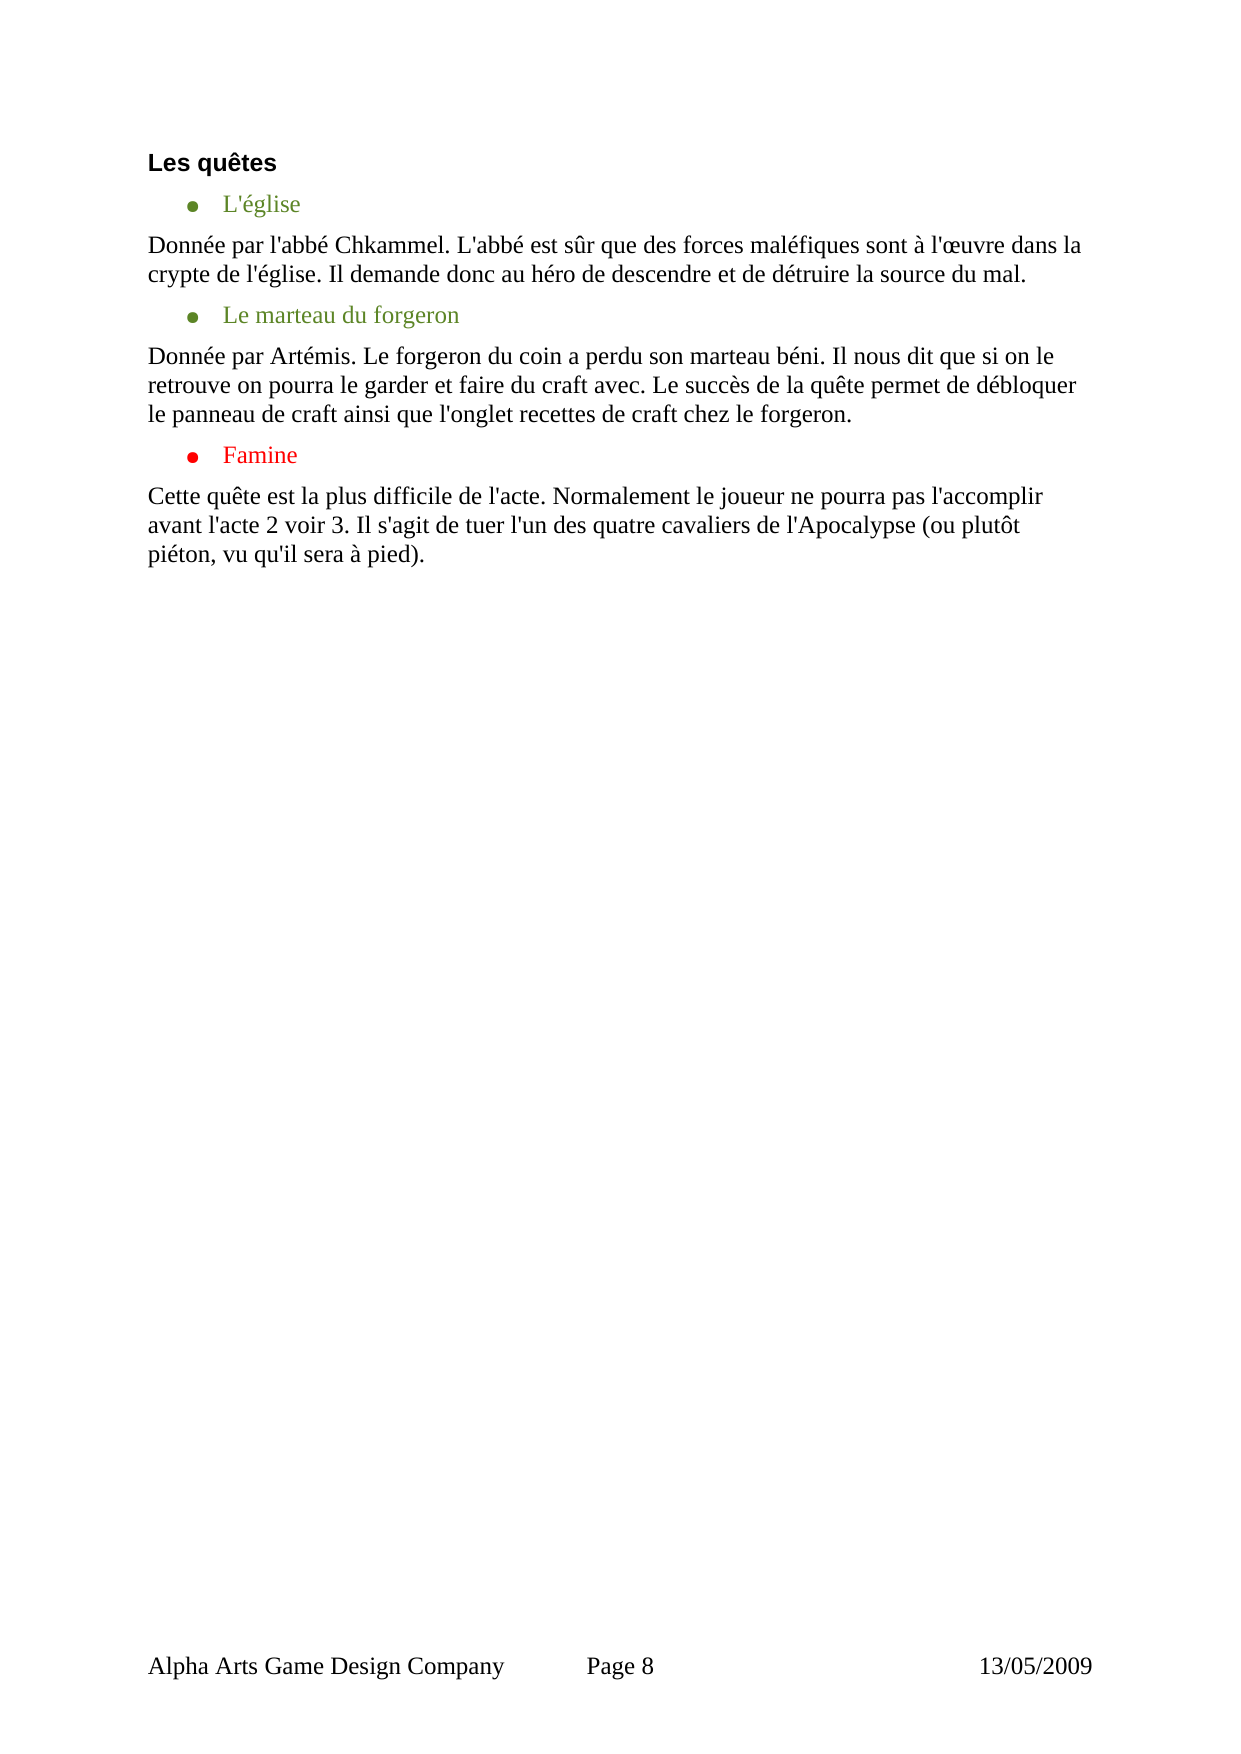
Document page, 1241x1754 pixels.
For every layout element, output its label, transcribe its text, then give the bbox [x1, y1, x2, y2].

subtitle Les quêtes [148, 148, 1092, 176]
list Le marteau du forgeron [185, 300, 1092, 329]
text Donnée par l'abbé Chkammel. L'abbé est sûr que des forces maléfiques sont à l'œuvre dans la crypte de l'église. Il demande donc au héro de descendre et de détruire la source du mal. [148, 230, 1092, 287]
text Donnée par Artémis. Le forgeron du coin a perdu son marteau béni. Il nous dit que si on le retrouve on pourra le garder et faire du craft avec. Le succès de la quête permet de débloquer le panneau de craft ainsi que l'onglet recettes de craft chez le forgeron. [148, 341, 1092, 427]
list L'église [185, 189, 1092, 217]
list Famine [185, 440, 1092, 469]
text Cette quête est la plus difficile de l'acte. Normalement le joueur ne pourra pas l'accomplir avant l'acte 2 voir 3. Il s'agit de tuer l'un des quatre cavaliers de l'Apocalypse (ou plutôt piéton, vu qu'il sera à pied). [148, 481, 1092, 567]
